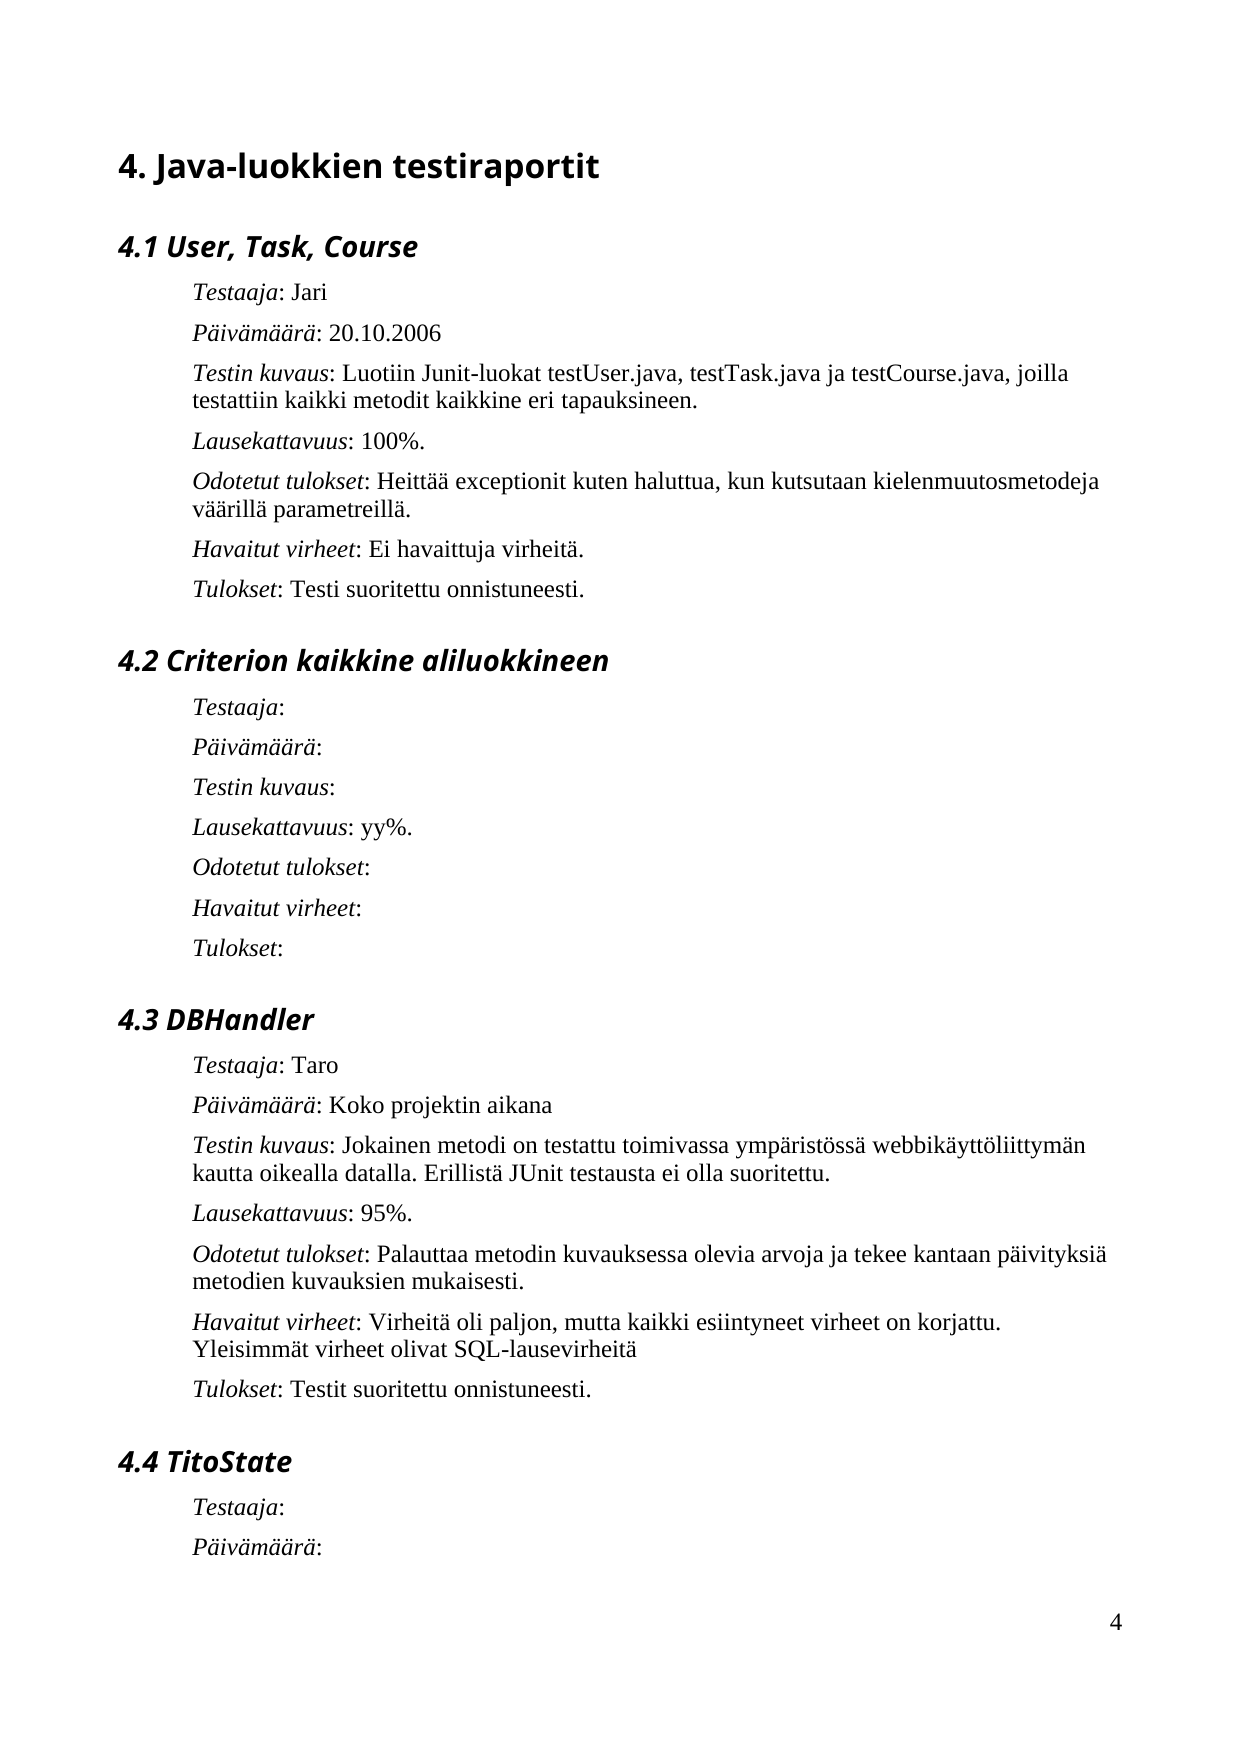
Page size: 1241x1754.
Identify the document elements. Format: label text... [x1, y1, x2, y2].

text Tulokset: Testit suoritettu onnistuneesti. [118, 1376, 1122, 1403]
text Päivämäärä: [118, 1533, 1122, 1561]
text Lausekattavuus: yy%. [118, 813, 1122, 841]
text Lausekattavuus: 100%. [118, 427, 1122, 454]
text Tulokset: [118, 934, 1122, 962]
subtitle 4. Java-luokkien testiraportit [118, 143, 1122, 189]
text Lausekattavuus: 95%. [118, 1199, 1122, 1227]
text Havaitut virheet: [118, 894, 1122, 921]
text Testin kuvaus: Jokainen metodi on testattu toimivassa ympäristössä webbikäyttöliittymän kautta oikealla datalla. Erillistä JUnit testausta ei olla suoritettu. [118, 1132, 1122, 1187]
subtitle 4.2 Criterion kaikkine aliluokkineen [118, 640, 1122, 680]
text Päivämäärä: Koko projektin aikana [118, 1091, 1122, 1119]
text Testaaja: [118, 693, 1122, 720]
text Odotetut tulokset: Heittää exceptionit kuten haluttua, kun kutsutaan kielenmuutosmetodeja väärillä parametreillä. [118, 467, 1122, 522]
text Testin kuvaus: Luotiin Junit-luokat testUser.java, testTask.java ja testCourse.java, joilla testattiin kaikki metodit kaikkine eri tapauksineen. [118, 359, 1122, 414]
text Odotetut tulokset: Palauttaa metodin kuvauksessa olevia arvoja ja tekee kantaan päivityksiä metodien kuvauksien mukaisesti. [118, 1240, 1122, 1295]
text Odotetut tulokset: [118, 853, 1122, 881]
text Testin kuvaus: [118, 773, 1122, 801]
text Havaitut virheet: Virheitä oli paljon, mutta kaikki esiintyneet virheet on korjattu. Yleisimmät virheet olivat SQL-lausevirheitä [118, 1308, 1122, 1363]
subtitle 4.3 DBHandler [118, 999, 1122, 1039]
text Päivämäärä: [118, 733, 1122, 761]
text Päivämäärä: 20.10.2006 [118, 319, 1122, 346]
text Havaitut virheet: Ei havaittuja virheitä. [118, 535, 1122, 563]
subtitle 4.1 User, Task, Course [118, 226, 1122, 266]
text Testaaja: Jari [118, 278, 1122, 306]
text Testaaja: Taro [118, 1051, 1122, 1079]
subtitle 4.4 TitoState [118, 1441, 1122, 1481]
text Testaaja: [118, 1493, 1122, 1521]
text Tulokset: Testi suoritettu onnistuneesti. [118, 575, 1122, 603]
